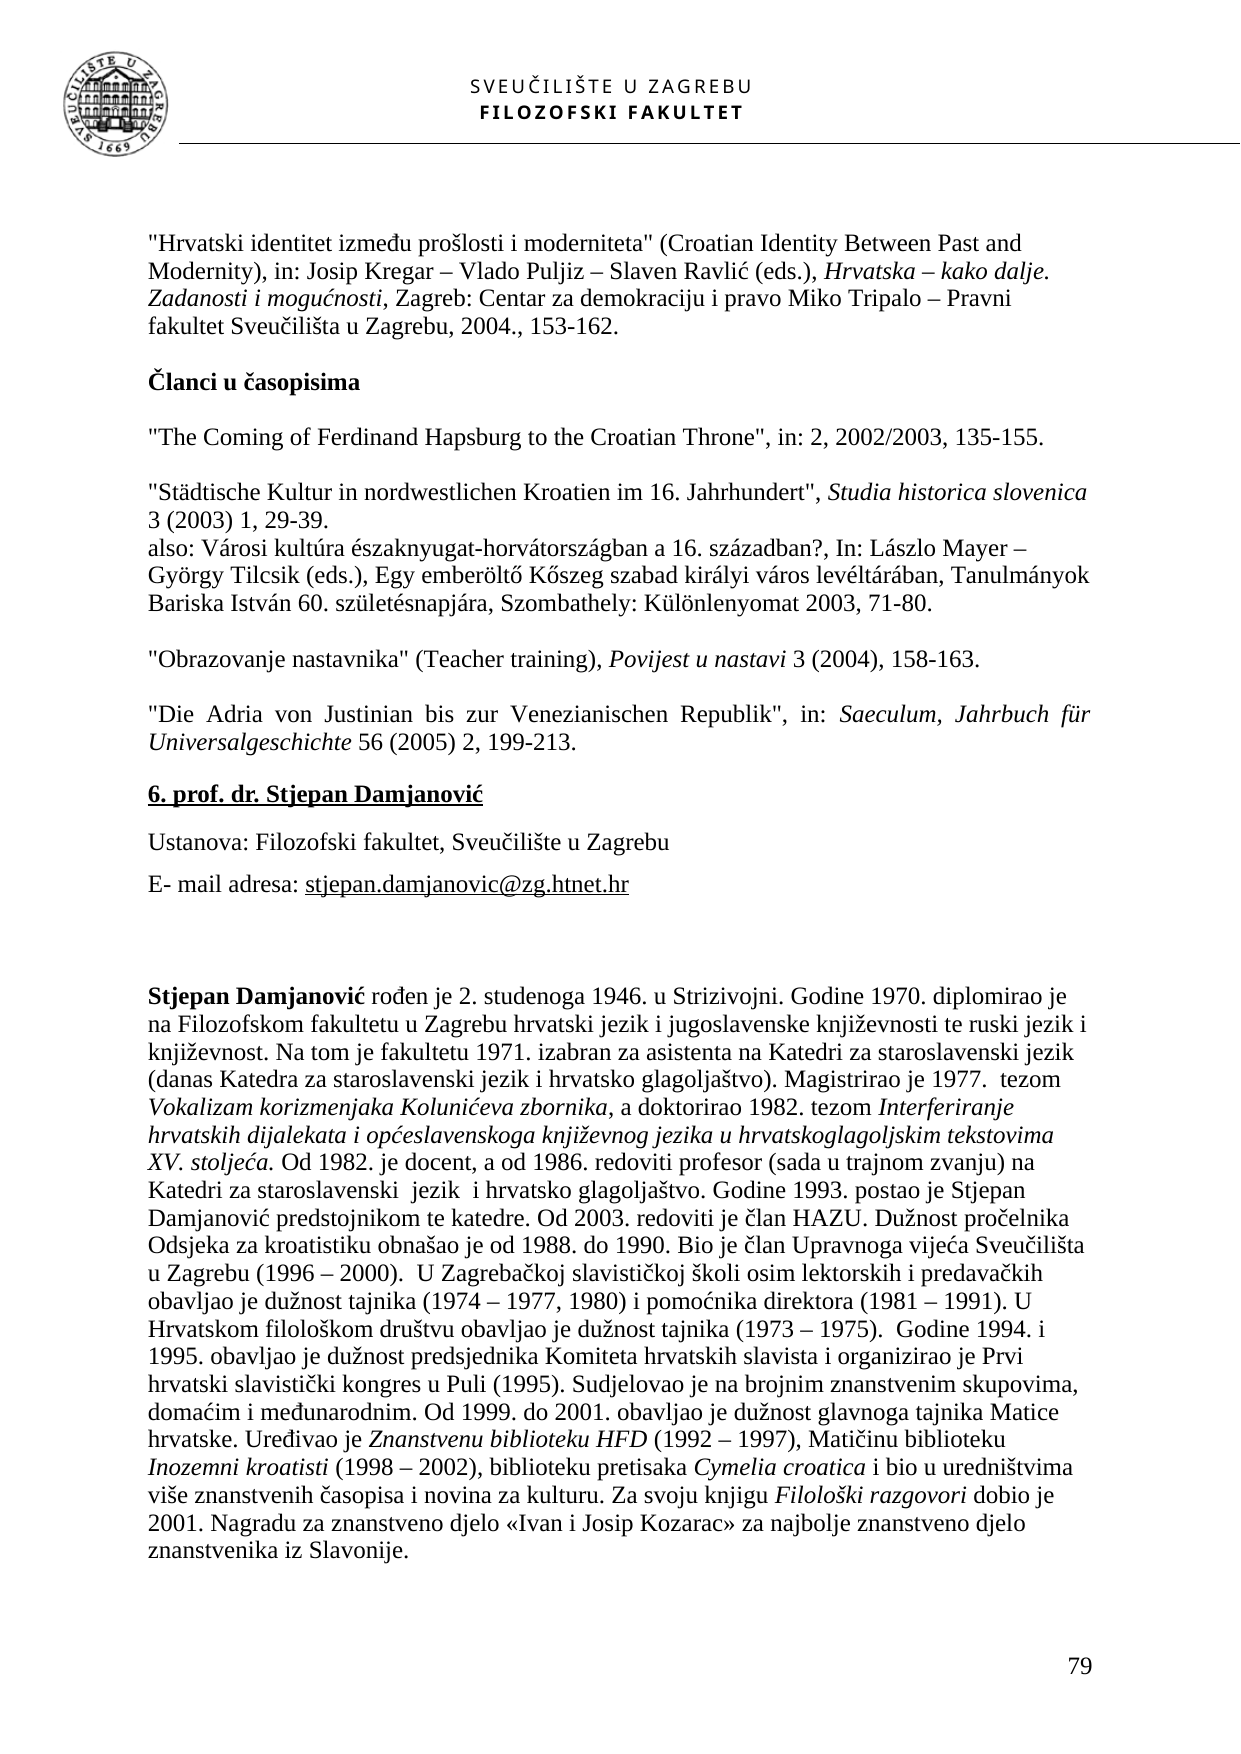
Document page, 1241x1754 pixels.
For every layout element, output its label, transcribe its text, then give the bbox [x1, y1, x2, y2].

text also: Városi kultúra északnyugat-horvátországban a 16. században?, In: Lászlo Mayer – György Tilcsik (eds.), Egy emberöltő Kőszeg szabad királyi város levéltárában, Tanulmányok Bariska István 60. születésnapjára, Szombathely: Különlenyomat 2003, 71-80. [148, 534, 1092, 617]
text "Städtische Kultur in nordwestlichen Kroatien im 16. Jahrhundert", Studia historica slovenica 3 (2003) 1, 29-39. [148, 478, 1092, 534]
text E- mail adresa: stjepan.damjanovic@zg.htnet.hr [148, 870, 1092, 898]
subtitle 6. prof. dr. Stjepan Damjanović [148, 781, 1092, 808]
picture [60, 48, 170, 157]
text Stjepan Damjanović rođen je 2. studenoga 1946. u Strizivojni. Godine 1970. diplomirao je na Filozofskom fakultetu u Zagrebu hrvatski jezik i jugoslavenske književnosti te ruski jezik i književnost. Na tom je fakultetu 1971. izabran za asistenta na Katedri za staroslavenski jezik (danas Katedra za staroslavenski jezik i hrvatsko glagoljaštvo). Magistrirao je 1977. tezom Vokalizam korizmenjaka Kolunićeva zbornika, a doktorirao 1982. tezom Interferiranje hrvatskih dijalekata i općeslavenskoga književnog jezika u hrvatskoglagoljskim tekstovima XV. stoljeća. Od 1982. je docent, a od 1986. redoviti profesor (sada u trajnom zvanju) na Katedri za staroslavenski jezik i hrvatsko glagoljaštvo. Godine 1993. postao je Stjepan Damjanović predstojnikom te katedre. Od 2003. redoviti je član HAZU. Dužnost pročelnika Odsjeka za kroatistiku obnašao je od 1988. do 1990. Bio je član Upravnoga vijeća Sveučilišta u Zagrebu (1996 – 2000). U Zagrebačkoj slavističkoj školi osim lektorskih i predavačkih obavljao je dužnost tajnika (1974 – 1977, 1980) i pomoćnika direktora (1981 – 1991). U Hrvatskom filološkom društvu obavljao je dužnost tajnika (1973 – 1975). Godine 1994. i 1995. obavljao je dužnost predsjednika Komiteta hrvatskih slavista i organizirao je Prvi hrvatski slavistički kongres u Puli (1995). Sudjelovao je na brojnim znanstvenim skupovima, domaćim i međunarodnim. Od 1999. do 2001. obavljao je dužnost glavnoga tajnika Matice hrvatske. Uređivao je Znanstvenu biblioteku HFD (1992 – 1997), Matičinu biblioteku Inozemni kroatisti (1998 – 2002), biblioteku pretisaka Cymelia croatica i bio u uredništvima više znanstvenih časopisa i novina za kulturu. Za svoju knjigu Filološki razgovori dobio je 2001. Nagradu za znanstveno djelo «Ivan i Josip Kozarac» za najbolje znanstveno djelo znanstvenika iz Slavonije. [148, 982, 1092, 1564]
text "Obrazovanje nastavnika" (Teacher training), Povijest u nastavi 3 (2004), 158-163. [148, 645, 1092, 672]
text "The Coming of Ferdinand Hapsburg to the Croatian Throne", in: 2, 2002/2003, 135-155. [148, 423, 1092, 451]
text Ustanova: Filozofski fakultet, Sveučilište u Zagrebu [148, 828, 1092, 856]
text Članci u časopisima [148, 368, 1093, 395]
text "Hrvatski identitet između prošlosti i moderniteta" (Croatian Identity Between Past and Modernity), in: Josip Kregar – Vlado Puljiz – Slaven Ravlić (eds.), Hrvatska – kako dalje. Zadanosti i mogućnosti, Zagreb: Centar za demokraciju i pravo Miko Tripalo – Pravni fakultet Sveučilišta u Zagrebu, 2004., 153-162. [148, 229, 1092, 340]
text "Die Adria von Justinian bis zur Venezianischen Republik", in: Saeculum, Jahrbuch für Universalgeschichte 56 (2005) 2, 199-213. [148, 700, 1093, 756]
